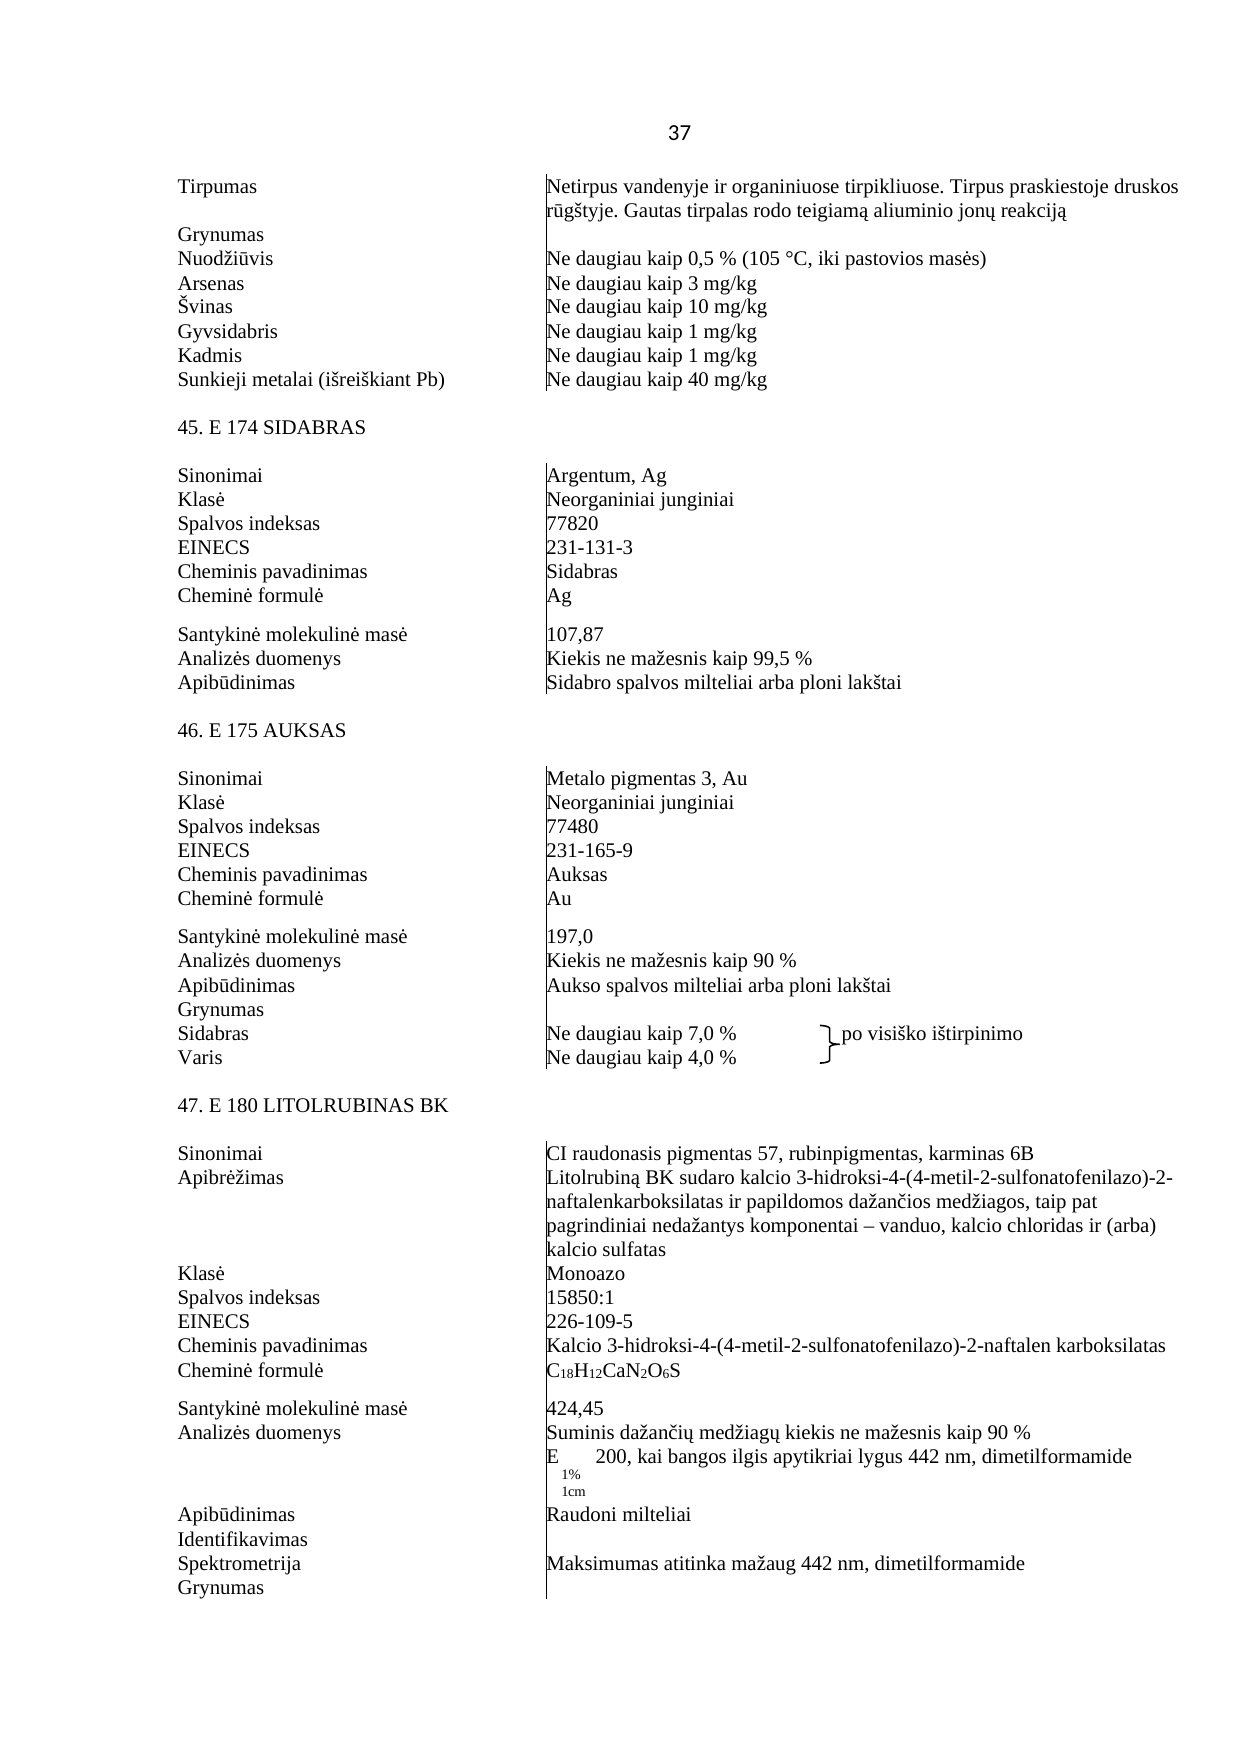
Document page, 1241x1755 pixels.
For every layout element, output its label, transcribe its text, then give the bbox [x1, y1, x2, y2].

table_cell Maksimumas atitinka mažaug 442 nm, dimetilformamide [547, 1551, 1181, 1574]
table_cell [547, 997, 1181, 1021]
table_cell 47. E 180 LITOLRUBINAS BK [177, 1069, 1181, 1141]
table_cell Cheminė formulė [177, 886, 546, 924]
table_cell EINECS [177, 838, 546, 862]
table_cell [547, 1526, 1181, 1551]
table_cell 46. E 175 AUKSAS [177, 694, 1181, 766]
table_cell Ne daugiau kaip 1 mg/kg [547, 319, 1181, 343]
table_cell Spalvos indeksas [177, 511, 546, 535]
table_cell Kalcio 3-hidroksi-4-(4-metil-2-sulfonatofenilazo)-2-naftalen karboksilatas [547, 1334, 1181, 1357]
table_cell 231-165-9 [547, 838, 1181, 862]
table_cell Klasė [177, 1261, 546, 1285]
table_cell Sinonimai [177, 1141, 546, 1165]
table_cell Raudoni milteliai [547, 1503, 1181, 1526]
table_cell Klasė [177, 487, 546, 511]
table_cell Ne daugiau kaip 0,5 % (105 °C, iki pastovios masės) [547, 246, 1181, 270]
table_cell Ne daugiau kaip 10 mg/kg [547, 295, 1181, 318]
table_cell Sidabras [177, 1021, 546, 1045]
table_cell Sunkieji metalai (išreiškiant Pb) [177, 367, 546, 391]
table_cell 77480 [547, 814, 1181, 838]
table_cell 231-131-3 [547, 535, 1181, 559]
table_cell [547, 1575, 1181, 1599]
table_cell Klasė [177, 790, 546, 814]
table_cell Nuodžiūvis [177, 246, 546, 270]
table_cell Santykinė molekulinė masė [177, 1396, 546, 1420]
table_cell Suminis dažančių medžiagų kiekis ne mažesnis kaip 90 % [547, 1420, 1181, 1444]
table_cell Apibūdinimas [177, 670, 546, 694]
table_cell Argentum, Ag [547, 463, 1181, 487]
table_cell 77820 [547, 511, 1181, 535]
table_cell Santykinė molekulinė masė [177, 924, 546, 948]
table_cell 107,87 [547, 621, 1181, 646]
table_cell Auksas [547, 862, 1181, 886]
table_cell Ne daugiau kaip 4,0 % [547, 1045, 797, 1069]
table_cell po visiško ištirpinimo [841, 1021, 1181, 1069]
table_cell EINECS [177, 535, 546, 559]
table_cell 226-109-5 [547, 1309, 1181, 1333]
table_cell Neorganiniai junginiai [547, 790, 1181, 814]
table_cell Au [547, 886, 1181, 924]
table_cell Neorganiniai junginiai [547, 487, 1181, 511]
table_cell 197,0 [547, 924, 1181, 948]
table_cell Ne daugiau kaip 1 mg/kg [547, 343, 1181, 367]
table_cell Spalvos indeksas [177, 814, 546, 838]
table_cell Švinas [177, 295, 546, 318]
table_cell Netirpus vandenyje ir organiniuose tirpikliuose. Tirpus praskiestoje druskos rūgštyje. Gautas tirpalas rodo teigiamą aliuminio jonų reakciją [547, 174, 1181, 222]
table_cell Cheminė formulė [177, 1358, 546, 1396]
table_cell EINECS [177, 1309, 546, 1333]
table_cell Grynumas [177, 222, 546, 246]
table_cell Metalo pigmentas 3, Au [547, 766, 1181, 790]
table_cell Ne daugiau kaip 40 mg/kg [547, 367, 1181, 391]
table_cell Arsenas [177, 270, 546, 294]
table_cell Ne daugiau kaip 7,0 % [547, 1021, 797, 1045]
table_cell 15850:1 [547, 1285, 1181, 1309]
table_cell 45. E 174 SIDABRAS [177, 391, 1181, 463]
table_cell Grynumas [177, 1575, 546, 1599]
table_cell Kiekis ne mažesnis kaip 99,5 % [547, 646, 1181, 669]
table_cell Sinonimai [177, 463, 546, 487]
table_cell E 200, kai bangos ilgis apytikriai lygus 442 nm, dimetilformamide [547, 1444, 1181, 1502]
table_cell Apibūdinimas [177, 973, 546, 997]
table_cell Cheminis pavadinimas [177, 862, 546, 886]
table_cell Santykinė molekulinė masė [177, 621, 546, 646]
table_cell Analizės duomenys [177, 1420, 546, 1502]
table_cell Tirpumas [177, 174, 546, 222]
table_cell Varis [177, 1045, 546, 1069]
table_cell Spalvos indeksas [177, 1285, 546, 1309]
table_cell CI raudonasis pigmentas 57, rubinpigmentas, karminas 6B [547, 1141, 1181, 1165]
table_cell Ne daugiau kaip 3 mg/kg [547, 270, 1181, 294]
table_cell Sinonimai [177, 766, 546, 790]
table_cell Grynumas [177, 997, 546, 1021]
table_cell 424,45 [547, 1396, 1181, 1420]
table_cell Cheminis pavadinimas [177, 559, 546, 583]
table_cell Aukso spalvos milteliai arba ploni lakštai [547, 973, 1181, 997]
table_cell [797, 1021, 841, 1069]
table_cell C18H12CaN2O6S [547, 1358, 1181, 1396]
table_cell Analizės duomenys [177, 949, 546, 972]
table_cell Litolrubiną BK sudaro kalcio 3-hidroksi-4-(4-metil-2-sulfonatofenilazo)-2-naftalenkarboksilatas ir papildomos dažančios medžiagos, taip pat pagrindiniai nedažantys komponentai – vanduo, kalcio chloridas ir (arba) kalcio sulfatas [547, 1165, 1181, 1261]
table_cell Sidabro spalvos milteliai arba ploni lakštai [547, 670, 1181, 694]
table_cell Sidabras [547, 559, 1181, 583]
table_cell Ag [547, 583, 1181, 621]
table_cell Identifikavimas [177, 1526, 546, 1551]
table_cell Apibūdinimas [177, 1503, 546, 1526]
table_cell Cheminė formulė [177, 583, 546, 621]
table_cell Gyvsidabris [177, 319, 546, 343]
table_cell Kiekis ne mažesnis kaip 90 % [547, 949, 1181, 972]
table_cell Monoazo [547, 1261, 1181, 1285]
table_cell Cheminis pavadinimas [177, 1334, 546, 1357]
table_cell Analizės duomenys [177, 646, 546, 669]
table_cell Kadmis [177, 343, 546, 367]
table_cell Spektrometrija [177, 1551, 546, 1574]
table_cell [547, 222, 1181, 246]
table_cell Apibrėžimas [177, 1165, 546, 1261]
